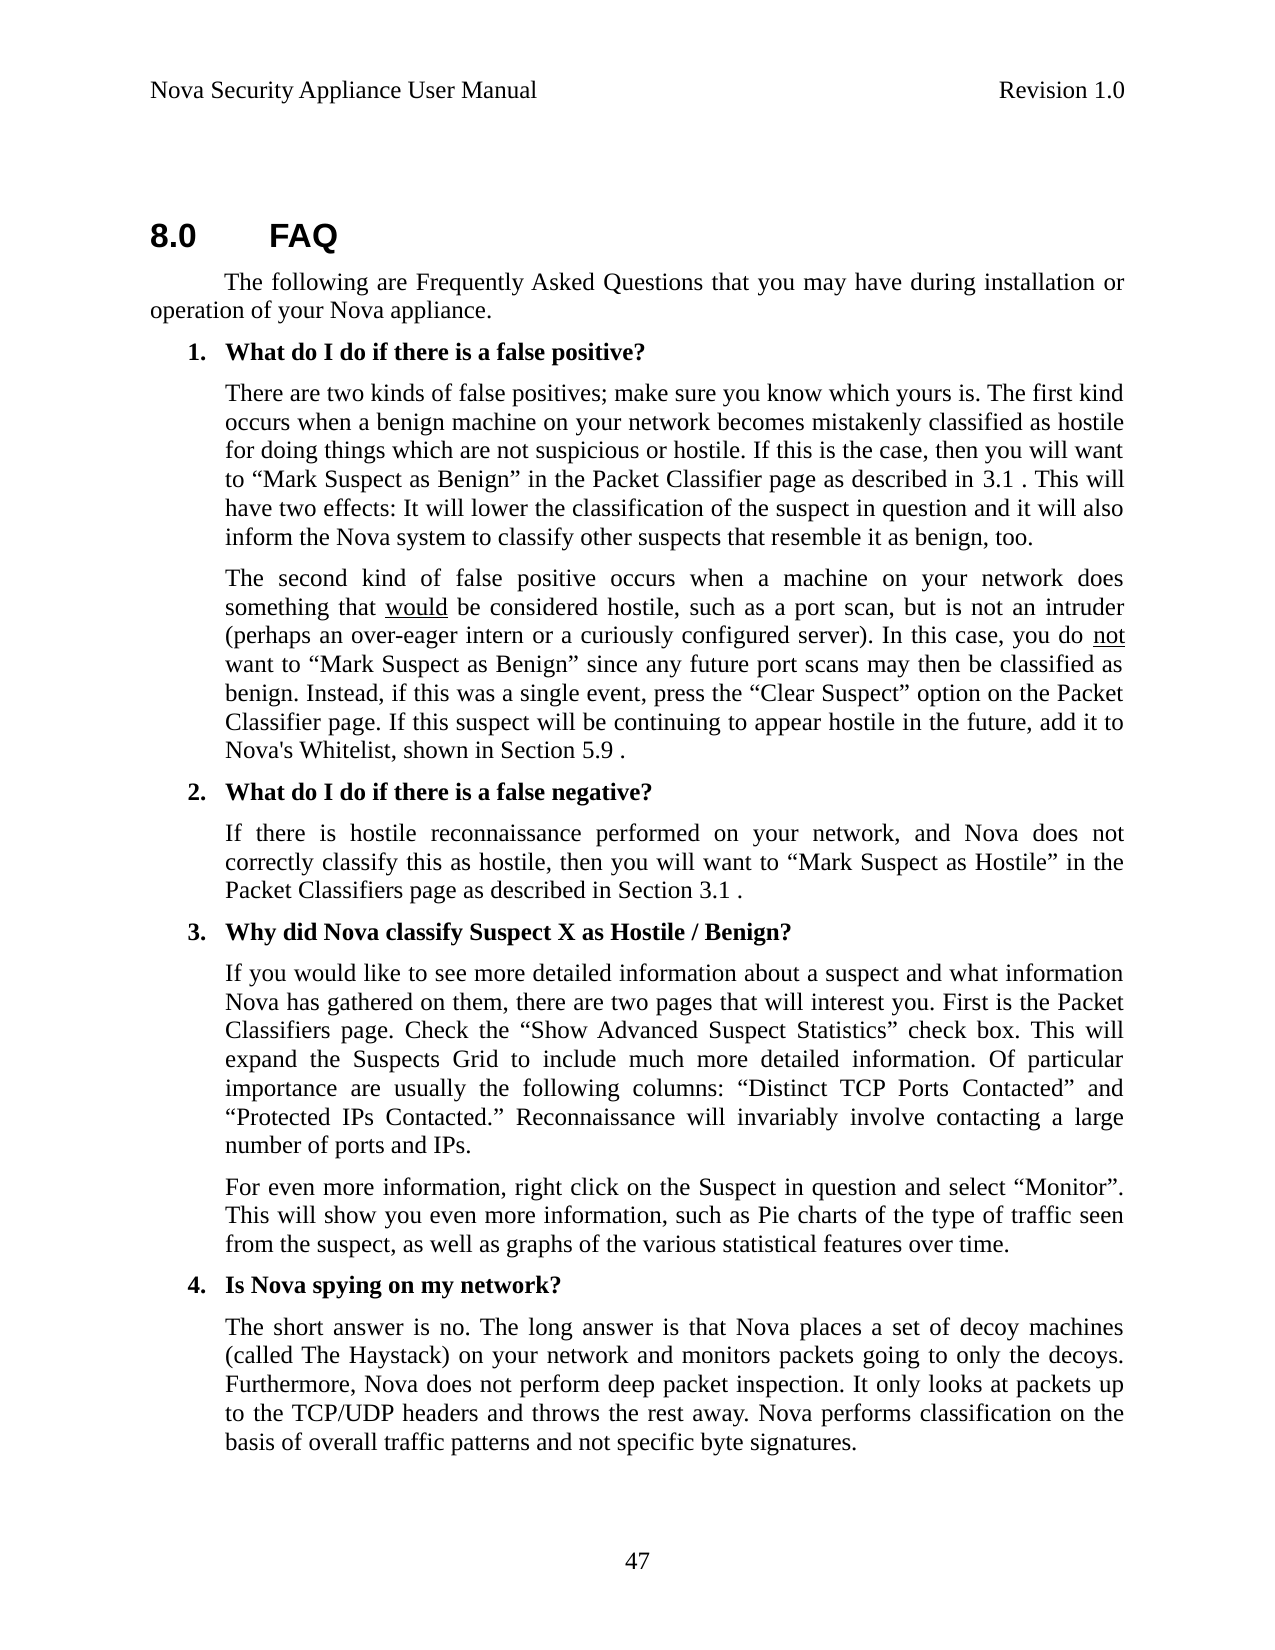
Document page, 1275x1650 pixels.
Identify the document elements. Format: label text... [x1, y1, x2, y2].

list The short answer is no. The long answer is that Nova places a set of decoy machines (called The Haystack) on your network and monitors packets going to only the decoys. Furthermore, Nova does not perform deep packet inspection. It only looks at packets up to the TCP/UDP headers and throws the rest away. Nova performs classification on the basis of overall traffic patterns and not specific byte signatures. [187, 1312, 1125, 1456]
list Is Nova spying on my network? [187, 1271, 1125, 1299]
list What do I do if there is a false negative? [187, 777, 1125, 806]
list For even more information, right click on the Suspect in question and select “Monitor”. This will show you even more information, such as Pie charts of the type of traffic seen from the suspect, as well as graphs of the various statistical features over time. [187, 1172, 1125, 1258]
list If you would like to see more detailed information about a suspect and what information Nova has gathered on them, there are two pages that will interest you. First is the Packet Classifiers page. Check the “Show Advanced Suspect Statistics” check box. This will expand the Suspects Grid to include much more detailed information. Of particular importance are usually the following columns: “Distinct TCP Ports Contacted” and “Protected IPs Contacted.” Reconnaissance will invariably involve contacting a large number of ports and IPs. [187, 958, 1125, 1159]
list Why did Nova classify Suspect X as Hostile / Benign? [187, 917, 1125, 946]
subtitle FAQ [150, 216, 1125, 254]
list There are two kinds of false positives; make sure you know which yours is. The first kind occurs when a benign machine on your network becomes mistakenly classified as hostile for doing things which are not suspicious or hostile. If this is the case, then you will want to “Mark Suspect as Benign” in the Packet Classifier page as described in 3.1. This will have two effects: It will lower the classification of the suspect in question and it will also inform the Nova system to classify other suspects that resemble it as benign, too. [187, 378, 1125, 551]
list What do I do if there is a false positive? [187, 337, 1125, 366]
list The second kind of false positive occurs when a machine on your network does something that would be considered hostile, such as a port scan, but is not an intruder (perhaps an over-eager intern or a curiously configured server). In this case, you do not want to “Mark Suspect as Benign” since any future port scans may then be classified as benign. Instead, if this was a single event, press the “Clear Suspect” option on the Packet Classifier page. If this suspect will be continuing to appear hostile in the future, add it to Nova's Whitelist, shown in Section 5.9. [187, 563, 1125, 764]
list If there is hostile reconnaissance performed on your network, and Nova does not correctly classify this as hostile, then you will want to “Mark Suspect as Hostile” in the Packet Classifiers page as described in Section 3.1. [187, 818, 1125, 904]
text The following are Frequently Asked Questions that you may have during installation or operation of your Nova appliance. [150, 267, 1125, 324]
